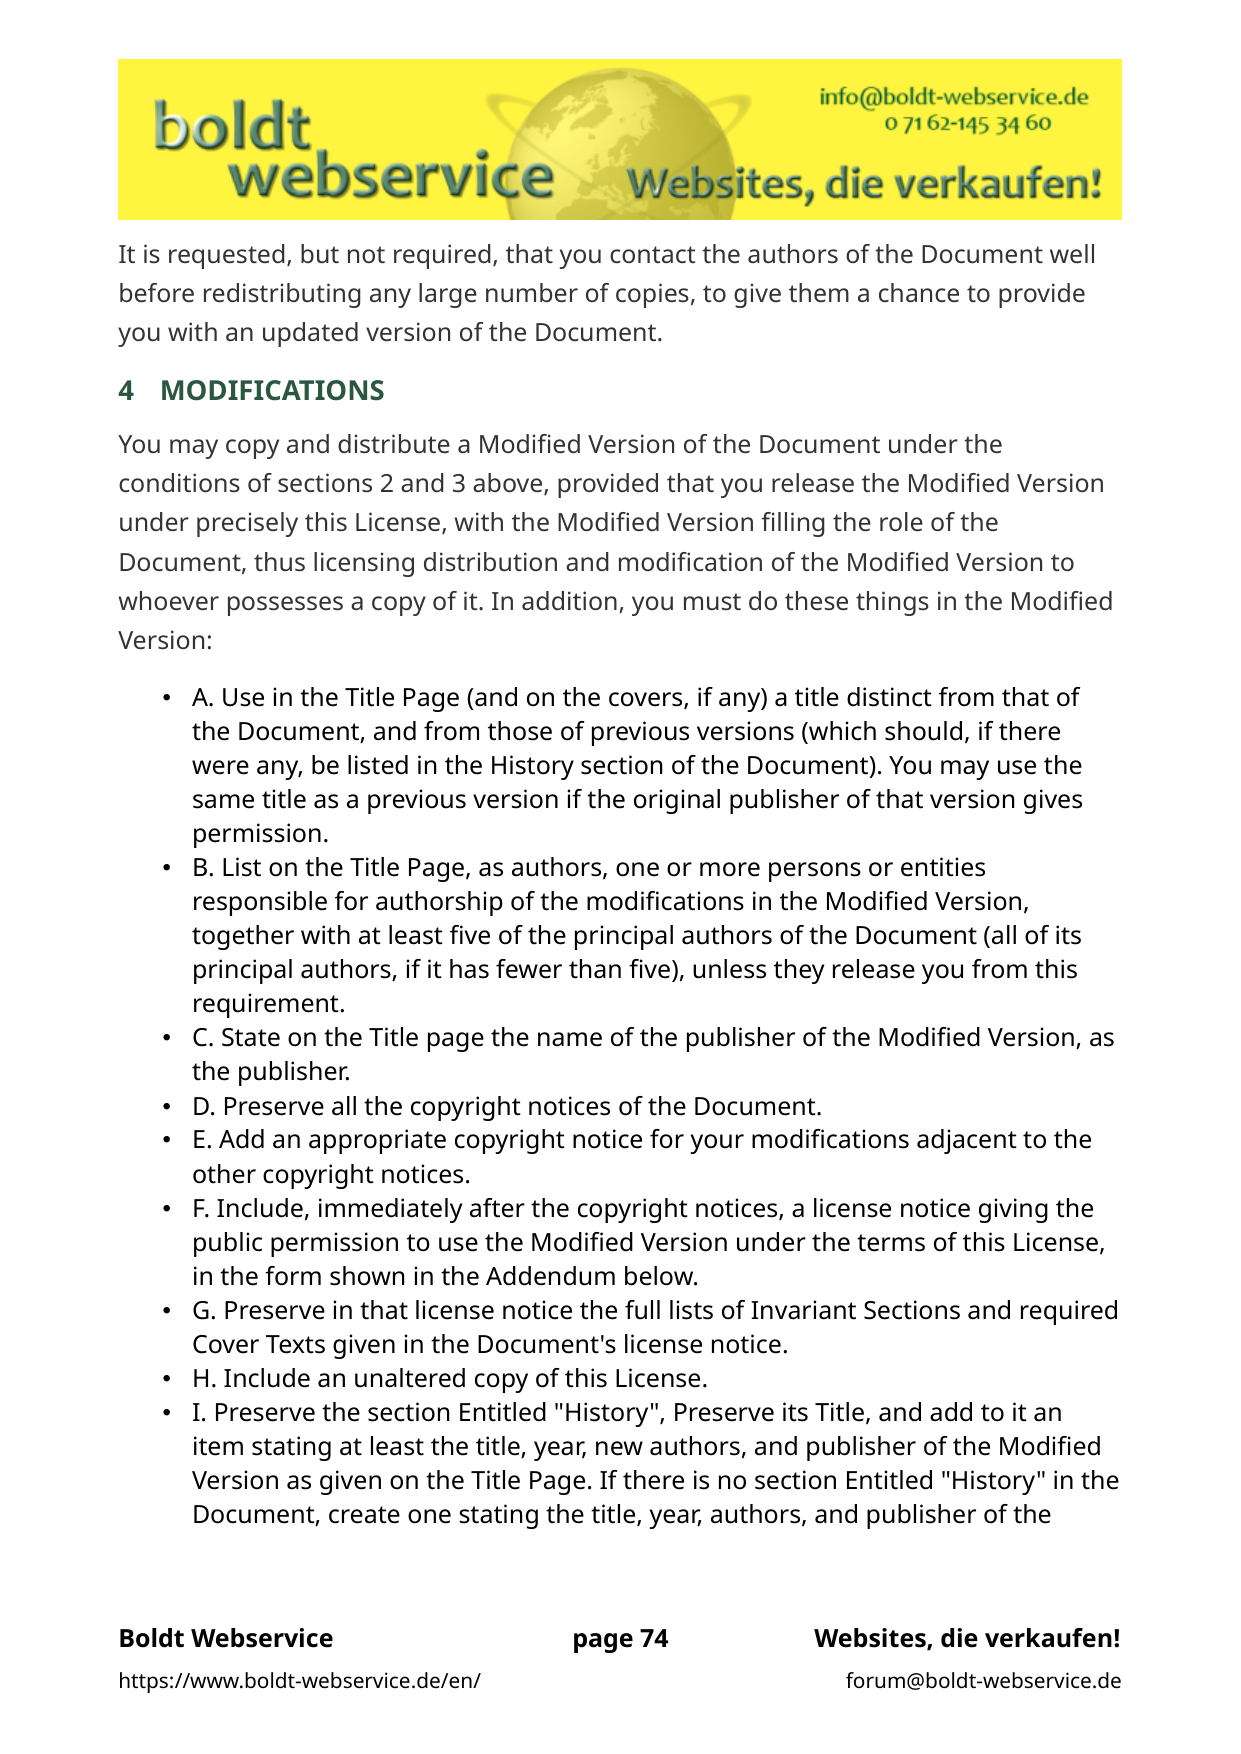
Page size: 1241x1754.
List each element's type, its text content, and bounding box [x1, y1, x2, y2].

list G. Preserve in that license notice the full lists of Invariant Sections and required Cover Texts given in the Document's license notice. [162, 1292, 1122, 1361]
text You may copy and distribute a Modified Version of the Document under the conditions of sections 2 and 3 above, provided that you release the Modified Version under precisely this License, with the Modified Version filling the role of the Document, thus licensing distribution and modification of the Modified Version to whoever possesses a copy of it. In addition, you must do these things in the Modified Version: [118, 427, 1122, 657]
list C. State on the Title page the name of the publisher of the Modified Version, as the publisher. [162, 1020, 1122, 1088]
list E. Add an appropriate copyright notice for your modifications adjacent to the other copyright notices. [162, 1122, 1122, 1190]
list H. Include an unaltered copy of this License. [162, 1361, 1122, 1395]
picture [118, 59, 1123, 220]
subtitle MODIFICATIONS [118, 371, 1122, 409]
list A. Use in the Title Page (and on the covers, if any) a title distinct from that of the Document, and from those of previous versions (which should, if there were any, be listed in the History section of the Document). You may use the same title as a previous version if the original publisher of that version gives permission. [162, 679, 1122, 850]
list I. Preserve the section Entitled "History", Preserve its Title, and add to it an item stating at least the title, year, new authors, and publisher of the Modified Version as given on the Title Page. If there is no section Entitled "History" in the Document, create one stating the title, year, authors, and publisher of the [162, 1395, 1122, 1531]
list F. Include, immediately after the copyright notices, a license notice giving the public permission to use the Modified Version under the terms of this License, in the form shown in the Addendum below. [162, 1190, 1122, 1292]
text It is requested, but not required, that you contact the authors of the Document well before redistributing any large number of copies, to give them a chance to provide you with an updated version of the Document. [118, 236, 1122, 349]
list D. Preserve all the copyright notices of the Document. [162, 1088, 1122, 1122]
list B. List on the Title Page, as authors, one or more persons or entities responsible for authorship of the modifications in the Modified Version, together with at least five of the principal authors of the Document (all of its principal authors, if it has fewer than five), unless they release you from this requirement. [162, 850, 1122, 1020]
